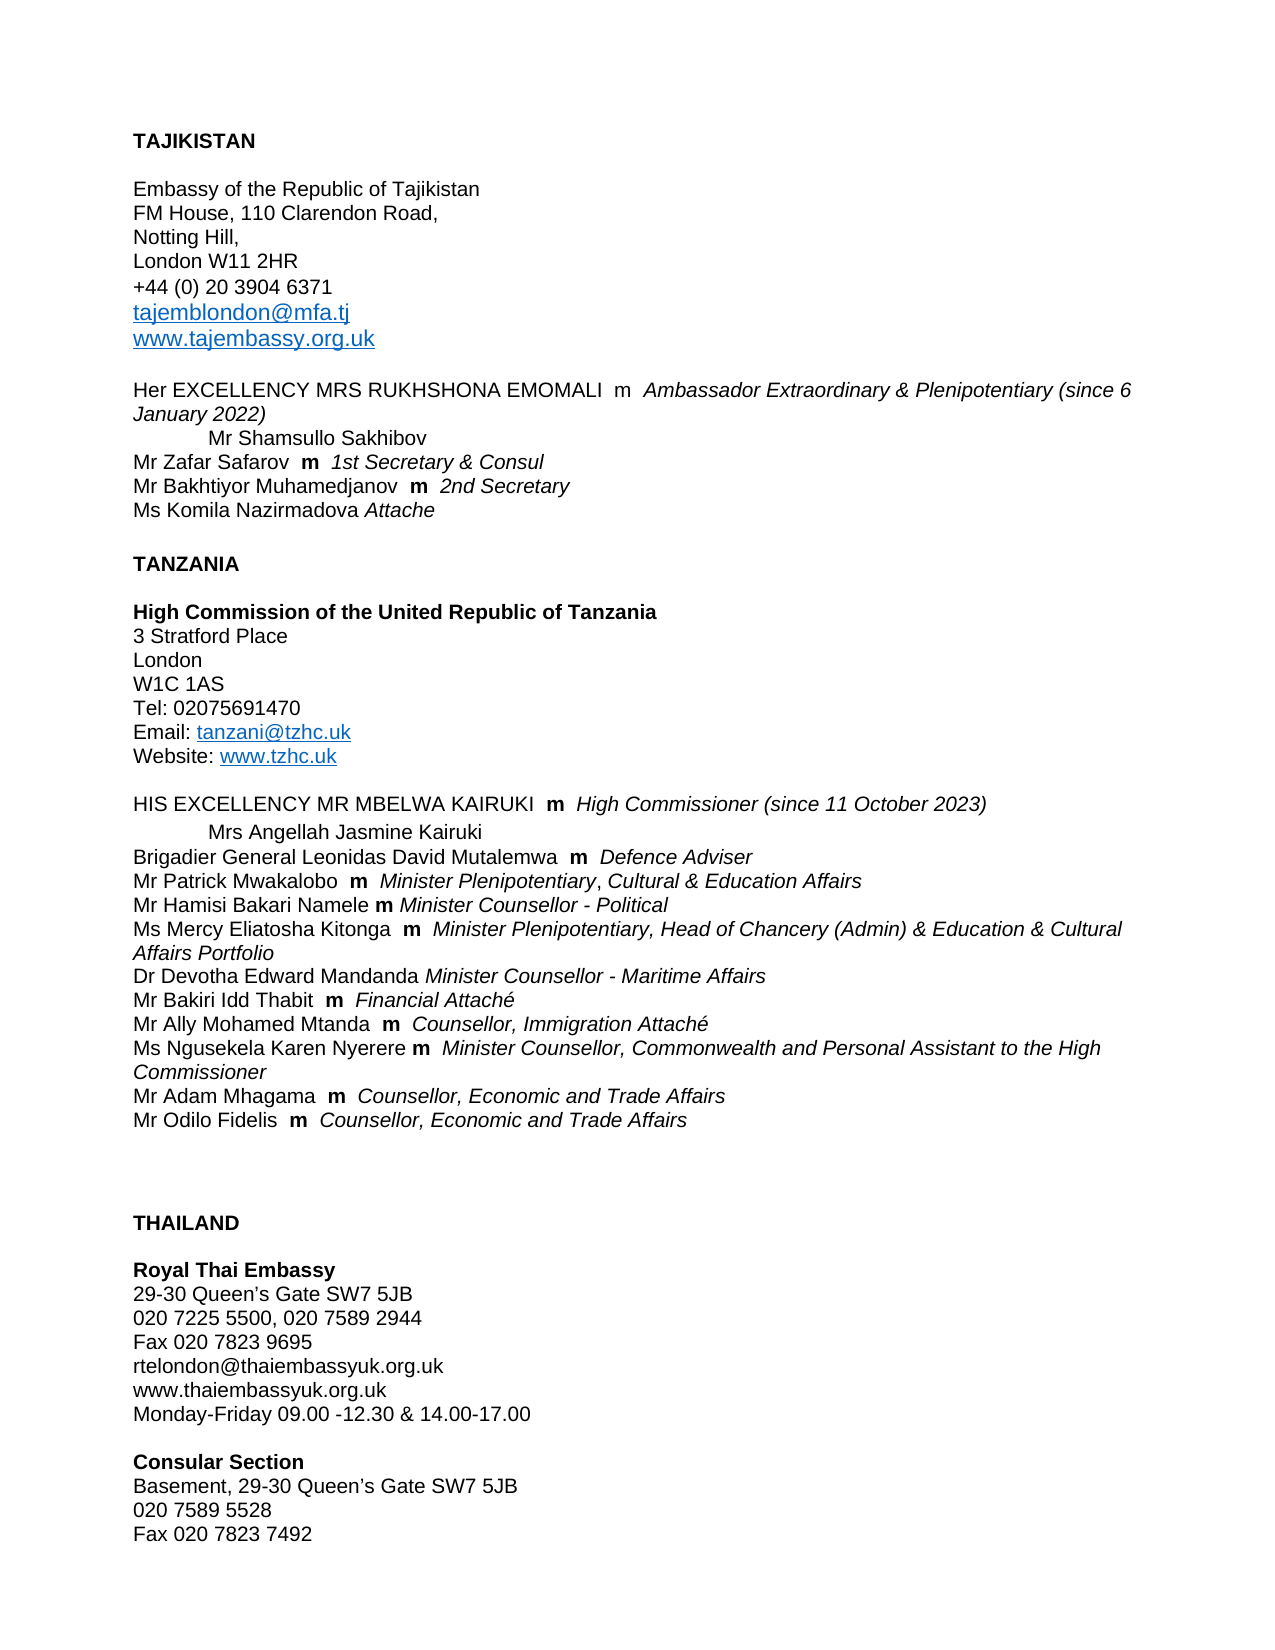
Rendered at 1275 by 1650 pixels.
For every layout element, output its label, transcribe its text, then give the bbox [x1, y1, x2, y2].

text TAJIKISTAN [133, 129, 1181, 153]
text Ms Ngusekela Karen Nyerere m Minister Counsellor, Commonwealth and Personal Assistant to the High Commissioner [133, 1036, 1181, 1084]
text 020 7225 5500, 020 7589 2944 [133, 1306, 1181, 1330]
text Mr Patrick Mwakalobo m Minister Plenipotentiary, Cultural & Education Affairs [133, 868, 1181, 892]
text tajemblondon@mfa.tj [133, 299, 1181, 325]
text FM House, 110 Clarendon Road, [133, 201, 1181, 225]
subtitle Royal Thai Embassy [133, 1258, 1181, 1282]
text Tel: 02075691470 [133, 696, 1181, 720]
text Mr Ally Mohamed Mtanda m Counsellor, Immigration Attaché [133, 1012, 1181, 1036]
text Mr Hamisi Bakari Namele m Minister Counsellor - Political [133, 892, 1181, 916]
text Mr Shamsullo Sakhibov [133, 426, 1181, 450]
text Monday-Friday 09.00 -12.30 & 14.00-17.00 [133, 1402, 1181, 1426]
text Mr Zafar Safarov m 1st Secretary & Consul [133, 450, 1181, 474]
text HIS EXCELLENCY MR MBELWA KAIRUKI m High Commissioner (since 11 October 2023) [133, 792, 1181, 816]
text London [133, 648, 1181, 672]
text 3 Stratford Place [133, 624, 1181, 648]
text Website: www.tzhc.uk [133, 744, 1181, 768]
text 020 7589 5528 [133, 1498, 1181, 1522]
text Basement, 29-30 Queen’s Gate SW7 5JB [133, 1474, 1181, 1498]
text www.tajembassy.org.uk [133, 325, 1181, 352]
text +44 (0) 20 3904 6371 [133, 273, 1181, 299]
text Brigadier General Leonidas David Mutalemwa m Defence Adviser [133, 844, 1181, 868]
text Email: tanzani@tzhc.uk [133, 720, 1181, 744]
text Mr Adam Mhagama m Counsellor, Economic and Trade Affairs [133, 1084, 1181, 1108]
text Notting Hill, [133, 225, 1181, 249]
text Fax 020 7823 9695 [133, 1330, 1181, 1354]
text 29-30 Queen’s Gate SW7 5JB [133, 1282, 1181, 1306]
text London W11 2HR [133, 249, 1181, 273]
text Ms Mercy Eliatosha Kitonga m Minister Plenipotentiary, Head of Chancery (Admin) & Education & Cultural Affairs Portfolio [133, 916, 1181, 964]
text Mr Bakiri Idd Thabit m Financial Attaché [133, 988, 1181, 1012]
text Ms Komila Nazirmadova Attache [133, 498, 1181, 522]
text TANZANIA [133, 552, 1181, 576]
text W1C 1AS [133, 672, 1181, 696]
text www.thaiembassyuk.org.uk [133, 1378, 1181, 1402]
text Mr Odilo Fidelis m Counsellor, Economic and Trade Affairs [133, 1108, 1181, 1132]
text rtelondon@thaiembassyuk.org.uk [133, 1354, 1181, 1378]
text Fax 020 7823 7492 [133, 1522, 1181, 1546]
text Mrs Angellah Jasmine Kairuki [133, 816, 1181, 844]
text Dr Devotha Edward Mandanda Minister Counsellor - Maritime Affairs [133, 964, 1181, 988]
text Embassy of the Republic of Tajikistan [133, 177, 1181, 201]
text Mr Bakhtiyor Muhamedjanov m 2nd Secretary [133, 474, 1181, 498]
text High Commission of the United Republic of Tanzania [133, 600, 1181, 624]
text Her EXCELLENCY MRS RUKHSHONA EMOMALI m Ambassador Extraordinary & Plenipotentiary (since 6 January 2022) [133, 378, 1181, 426]
text THAILAND [133, 1210, 1181, 1234]
subtitle Consular Section [133, 1450, 1181, 1474]
